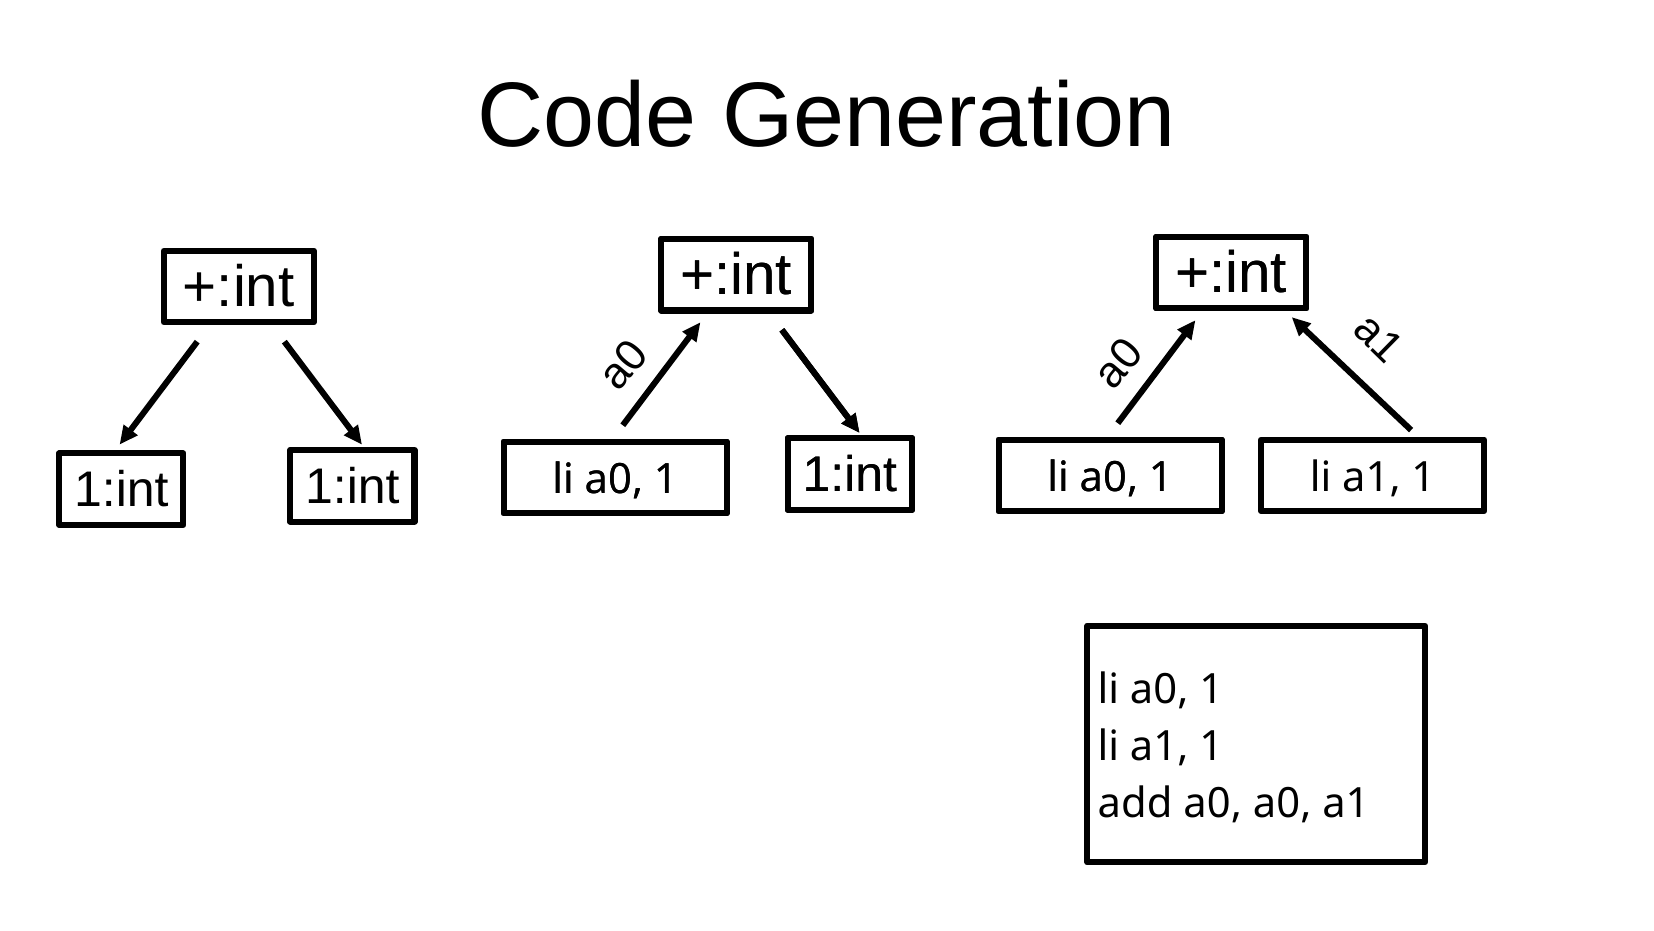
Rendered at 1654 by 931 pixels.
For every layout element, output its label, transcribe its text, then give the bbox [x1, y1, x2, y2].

text_box 1:int [59, 453, 184, 526]
text_box a0 [573, 288, 695, 416]
text_box +:int [163, 250, 314, 323]
text_box li a0, 1 li a1, 1 add a0, a0, a1 [1087, 625, 1425, 863]
text_box li a1, 1 [1261, 439, 1485, 512]
text_box +:int [1156, 236, 1307, 309]
text_box 1:int [290, 450, 415, 522]
text_box a0 [1068, 286, 1190, 414]
title Code Generation [82, 37, 1571, 193]
text_box +:int [661, 238, 812, 311]
text_box a1 [1329, 287, 1454, 412]
text_box 1:int [787, 438, 913, 510]
text_box li a0, 1 [503, 441, 727, 514]
text_box li a0, 1 [998, 439, 1222, 512]
